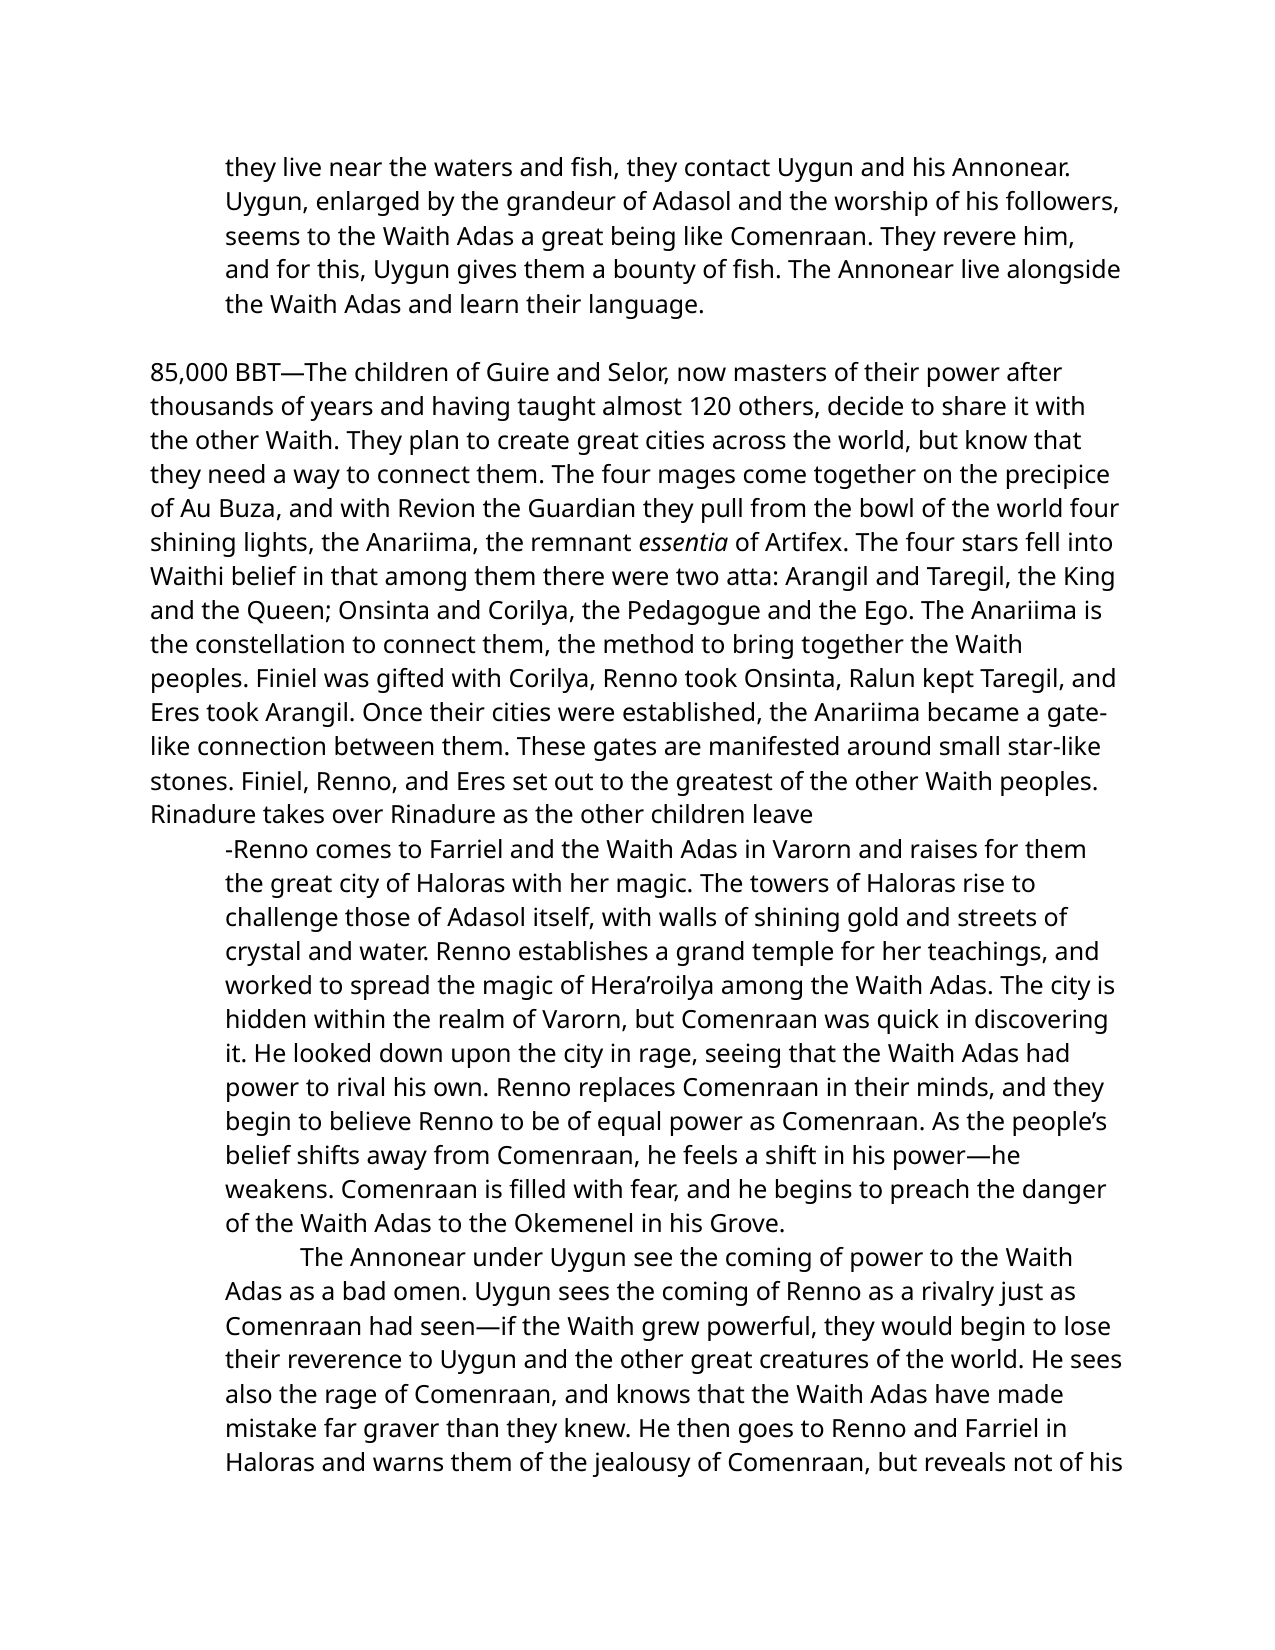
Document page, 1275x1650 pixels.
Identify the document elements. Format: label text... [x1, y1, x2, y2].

text -Renno comes to Farriel and the Waith Adas in Varorn and raises for them the great city of Haloras with her magic. The towers of Haloras rise to challenge those of Adasol itself, with walls of shining gold and streets of crystal and water. Renno establishes a grand temple for her teachings, and worked to spread the magic of Hera’roilya among the Waith Adas. The city is hidden within the realm of Varorn, but Comenraan was quick in discovering it. He looked down upon the city in rage, seeing that the Waith Adas had power to rival his own. Renno replaces Comenraan in their minds, and they begin to believe Renno to be of equal power as Comenraan. As the people’s belief shifts away from Comenraan, he feels a shift in his power—he weakens. Comenraan is filled with fear, and he begins to preach the danger of the Waith Adas to the Okemenel in his Grove. [225, 831, 1125, 1240]
text 85,000 BBT—The children of Guire and Selor, now masters of their power after thousands of years and having taught almost 120 others, decide to share it with the other Waith. They plan to create great cities across the world, but know that they need a way to connect them. The four mages come together on the precipice of Au Buza, and with Revion the Guardian they pull from the bowl of the world four shining lights, the Anariima, the remnant essentia of Artifex. The four stars fell into Waithi belief in that among them there were two atta: Arangil and Taregil, the King and the Queen; Onsinta and Corilya, the Pedagogue and the Ego. The Anariima is the constellation to connect them, the method to bring together the Waith peoples. Finiel was gifted with Corilya, Renno took Onsinta, Ralun kept Taregil, and Eres took Arangil. Once their cities were established, the Anariima became a gate-like connection between them. These gates are manifested around small star-like stones. Finiel, Renno, and Eres set out to the greatest of the other Waith peoples. Rinadure takes over Rinadure as the other children leave [150, 354, 1125, 831]
text they live near the waters and fish, they contact Uygun and his Annonear. Uygun, enlarged by the grandeur of Adasol and the worship of his followers, seems to the Waith Adas a great being like Comenraan. They revere him, and for this, Uygun gives them a bounty of fish. The Annonear live alongside the Waith Adas and learn their language. [225, 150, 1125, 320]
text The Annonear under Uygun see the coming of power to the Waith Adas as a bad omen. Uygun sees the coming of Renno as a rivalry just as Comenraan had seen—if the Waith grew powerful, they would begin to lose their reverence to Uygun and the other great creatures of the world. He sees also the rage of Comenraan, and knows that the Waith Adas have made mistake far graver than they knew. He then goes to Renno and Farriel in Haloras and warns them of the jealousy of Comenraan, but reveals not of his [225, 1240, 1125, 1478]
